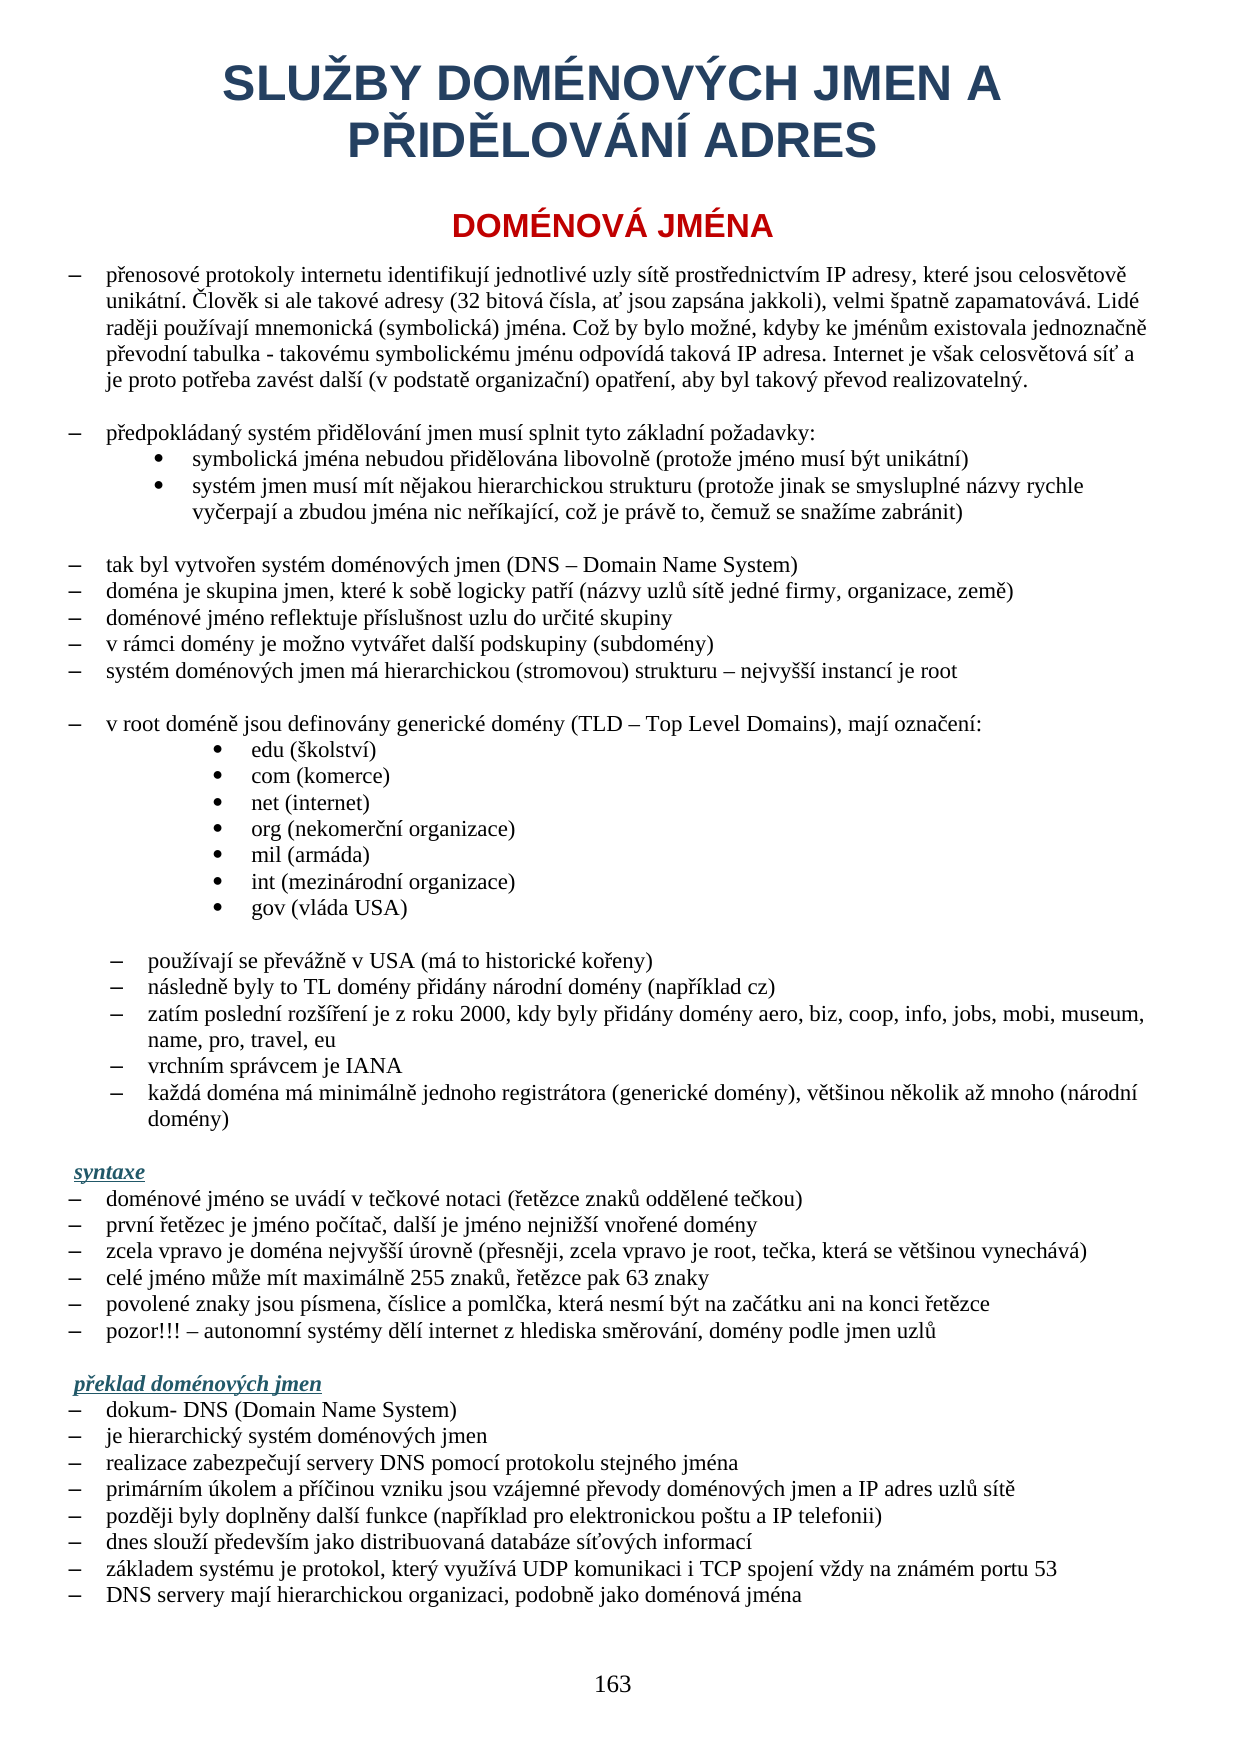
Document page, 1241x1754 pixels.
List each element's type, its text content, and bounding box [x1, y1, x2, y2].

list primárním úkolem a příčinou vzniku jsou vzájemné převody doménových jmen a IP adres uzlů sítě [90, 1475, 1151, 1502]
list přenosové protokoly internetu identifikují jednotlivé uzly sítě prostřednictvím IP adresy, které jsou celosvětově unikátní. Člověk si ale takové adresy (32 bitová čísla, ať jsou zapsána jakkoli), velmi špatně zapamatovává. Lidé raději používají mnemonická (symbolická) jména. Což by bylo možné, kdyby ke jménům existovala jednoznačně převodní tabulka - takovému symbolickému jménu odpovídá taková IP adresa. Internet je však celosvětová síť a je proto potřeba zavést další (v podstatě organizační) opatření, aby byl takový převod realizovatelný. [90, 261, 1151, 393]
list první řetězec je jméno počítač, další je jméno nejnižší vnořené domény [90, 1211, 1151, 1237]
list následně byly to TL domény přidány národní domény (například cz) [110, 973, 1151, 1000]
list doména je skupina jmen, které k sobě logicky patří (názvy uzlů sítě jedné firmy, organizace, země) [90, 577, 1151, 604]
list DNS servery mají hierarchickou organizaci, podobně jako doménová jména [90, 1581, 1151, 1608]
list pozor!!! – autonomní systémy dělí internet z hlediska směrování, domény podle jmen uzlů [90, 1317, 1151, 1343]
list doménové jméno reflektuje příslušnost uzlu do určité skupiny [90, 604, 1151, 630]
list každá doména má minimálně jednoho registrátora (generické domény), většinou několik až mnoho (národní domény) [110, 1079, 1151, 1132]
text SLUŽBY DOMÉNOVÝCH JMEN A PŘIDĚLOVÁNÍ ADRES [162, 53, 1063, 168]
list zatím poslední rozšíření je z roku 2000, kdy byly přidány domény aero, biz, coop, info, jobs, mobi, museum, name, pro, travel, eu [110, 1000, 1151, 1052]
list org (nekomerční organizace) [213, 815, 1093, 841]
list v root doméně jsou definovány generické domény (TLD – Top Level Domains), mají označení: [90, 709, 1151, 736]
list základem systému je protokol, který využívá UDP komunikaci i TCP spojení vždy na známém portu 53 [90, 1555, 1151, 1581]
list gov (vláda USA) [213, 894, 1093, 920]
list dokum- DNS (Domain Name System) [90, 1396, 1151, 1422]
list systém doménových jmen má hierarchickou (stromovou) strukturu – nejvyšší instancí je root [90, 657, 1151, 683]
list zcela vpravo je doména nejvyšší úrovně (přesněji, zcela vpravo je root, tečka, která se většinou vynechává) [90, 1237, 1151, 1264]
list později byly doplněny další funkce (například pro elektronickou poštu a IP telefonii) [90, 1502, 1151, 1528]
list doménové jméno se uvádí v tečkové notaci (řetězce znaků oddělené tečkou) [90, 1184, 1151, 1211]
list tak byl vytvořen systém doménových jmen (DNS – Domain Name System) [90, 551, 1151, 577]
list předpokládaný systém přidělování jmen musí splnit tyto základní požadavky: [90, 419, 1151, 445]
list používají se převážně v USA (má to historické kořeny) [110, 947, 1151, 973]
list int (mezinárodní organizace) [213, 868, 1093, 894]
text DOMÉNOVÁ JMÉNA [133, 206, 1092, 244]
text překlad doménových jmen [74, 1369, 1151, 1396]
list mil (armáda) [213, 841, 1093, 868]
list edu (školství) [213, 736, 1093, 762]
text syntaxe [74, 1158, 1151, 1184]
list v rámci domény je možno vytvářet další podskupiny (subdomény) [90, 630, 1151, 657]
list vrchním správcem je IANA [110, 1052, 1151, 1079]
list je hierarchický systém doménových jmen [90, 1422, 1151, 1449]
list dnes slouží především jako distribuovaná databáze síťových informací [90, 1528, 1151, 1555]
list systém jmen musí mít nějakou hierarchickou strukturu (protože jinak se smysluplné názvy rychle vyčerpají a zbudou jména nic neříkající, což je právě to, čemuž se snažíme zabránit) [154, 472, 1093, 524]
list symbolická jména nebudou přidělována libovolně (protože jméno musí být unikátní) [154, 445, 1093, 472]
list net (internet) [213, 789, 1093, 815]
list com (komerce) [213, 762, 1093, 789]
list povolené znaky jsou písmena, číslice a pomlčka, která nesmí být na začátku ani na konci řetězce [90, 1290, 1151, 1317]
list realizace zabezpečují servery DNS pomocí protokolu stejného jména [90, 1449, 1151, 1475]
list celé jméno může mít maximálně 255 znaků, řetězce pak 63 znaky [90, 1264, 1151, 1290]
